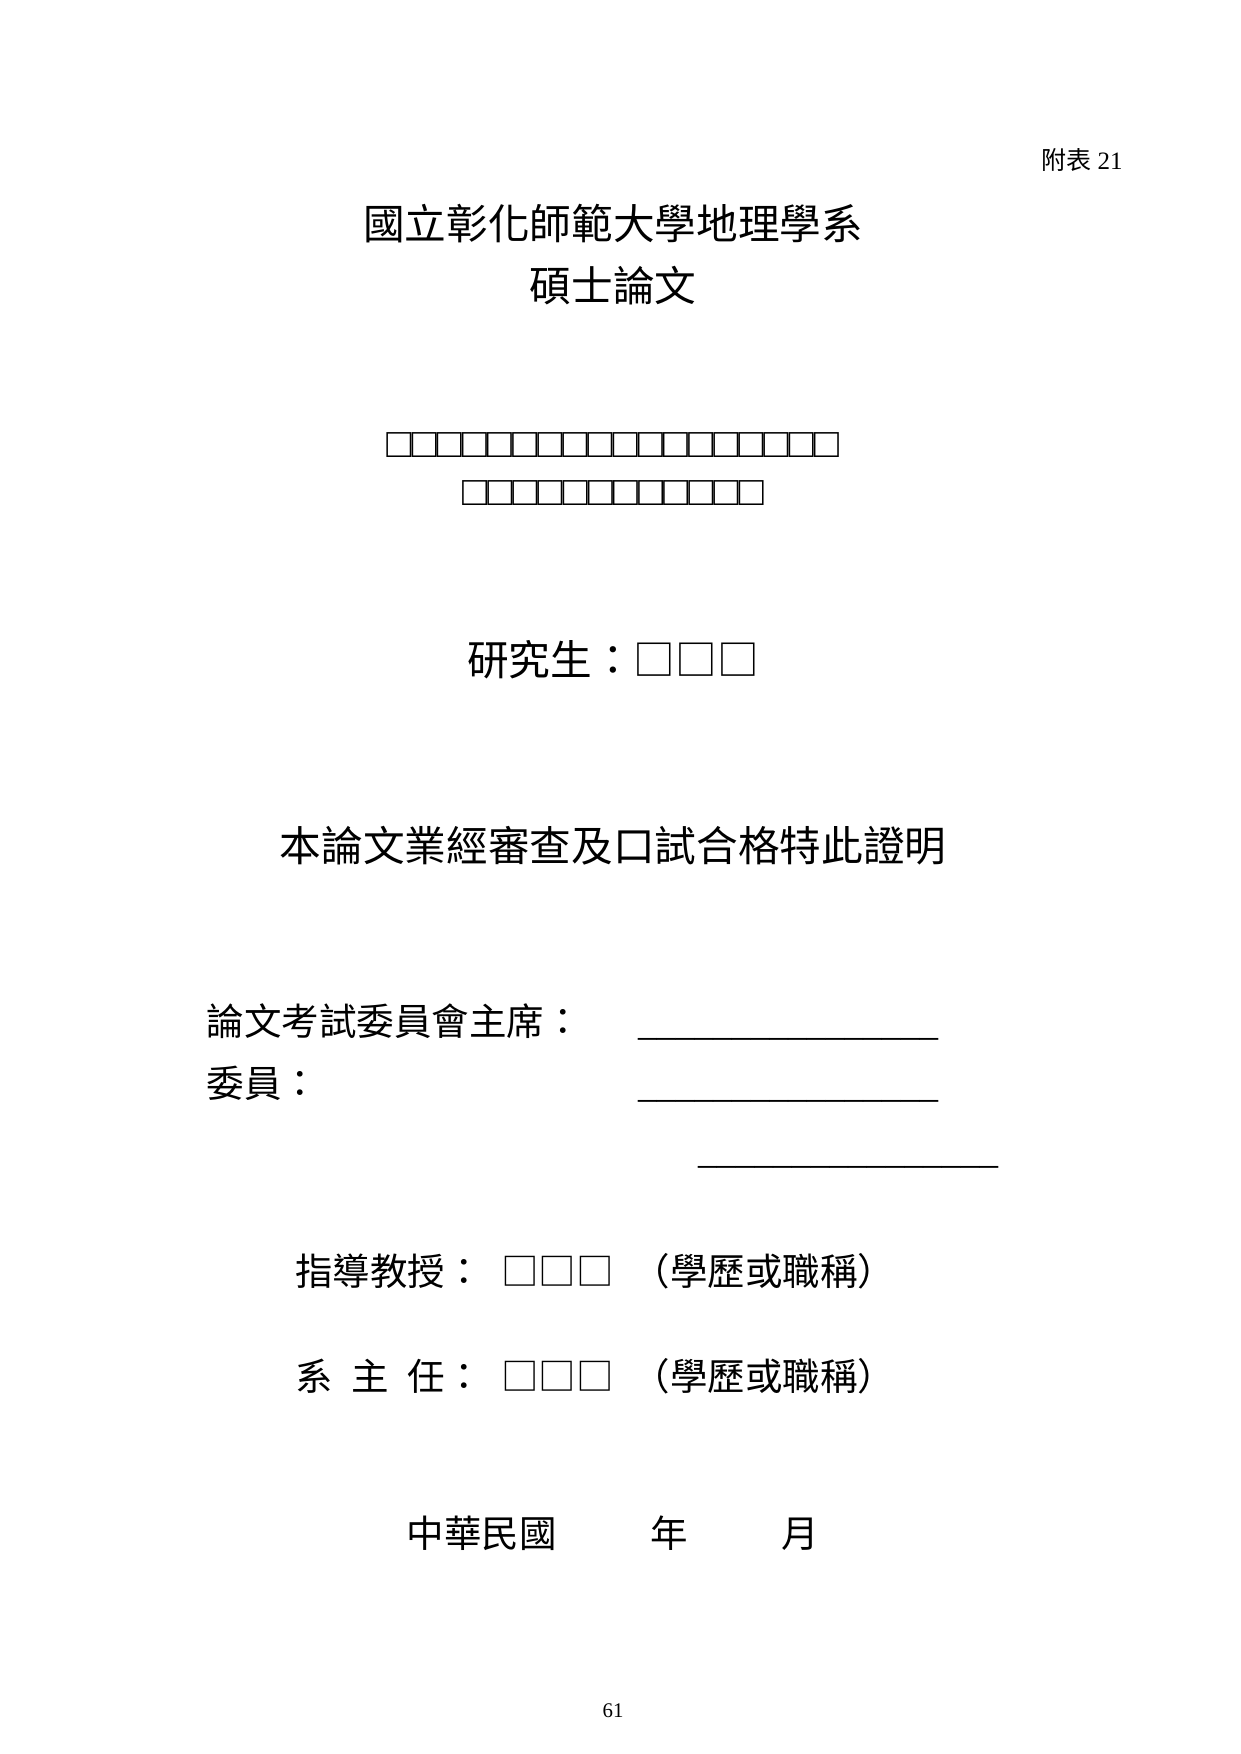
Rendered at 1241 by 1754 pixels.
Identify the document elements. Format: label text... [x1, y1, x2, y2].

text 研究生：□□□ [103, 627, 1122, 688]
text ________________ [103, 1121, 1122, 1172]
text □□□□□□□□□□□□ [103, 466, 1122, 514]
text 本論文業經審查及口試合格特此證明 [103, 801, 1122, 864]
text 系 主 任： □□□ （學歷或職稱） [103, 1347, 1122, 1401]
text 國立彰化師範大學地理學系 [103, 179, 1122, 242]
text 指導教授： □□□ （學歷或職稱） [103, 1242, 1122, 1296]
text 中華民國 年 月 [103, 1503, 1122, 1558]
text 論文考試委員會主席： ________________ [103, 977, 1122, 1040]
text 附表 21 [103, 117, 1122, 179]
text 委員： ________________ [103, 1040, 1122, 1102]
text 碩士論文 [103, 242, 1122, 304]
text □□□□□□□□□□□□□□□□□□ [103, 418, 1122, 466]
